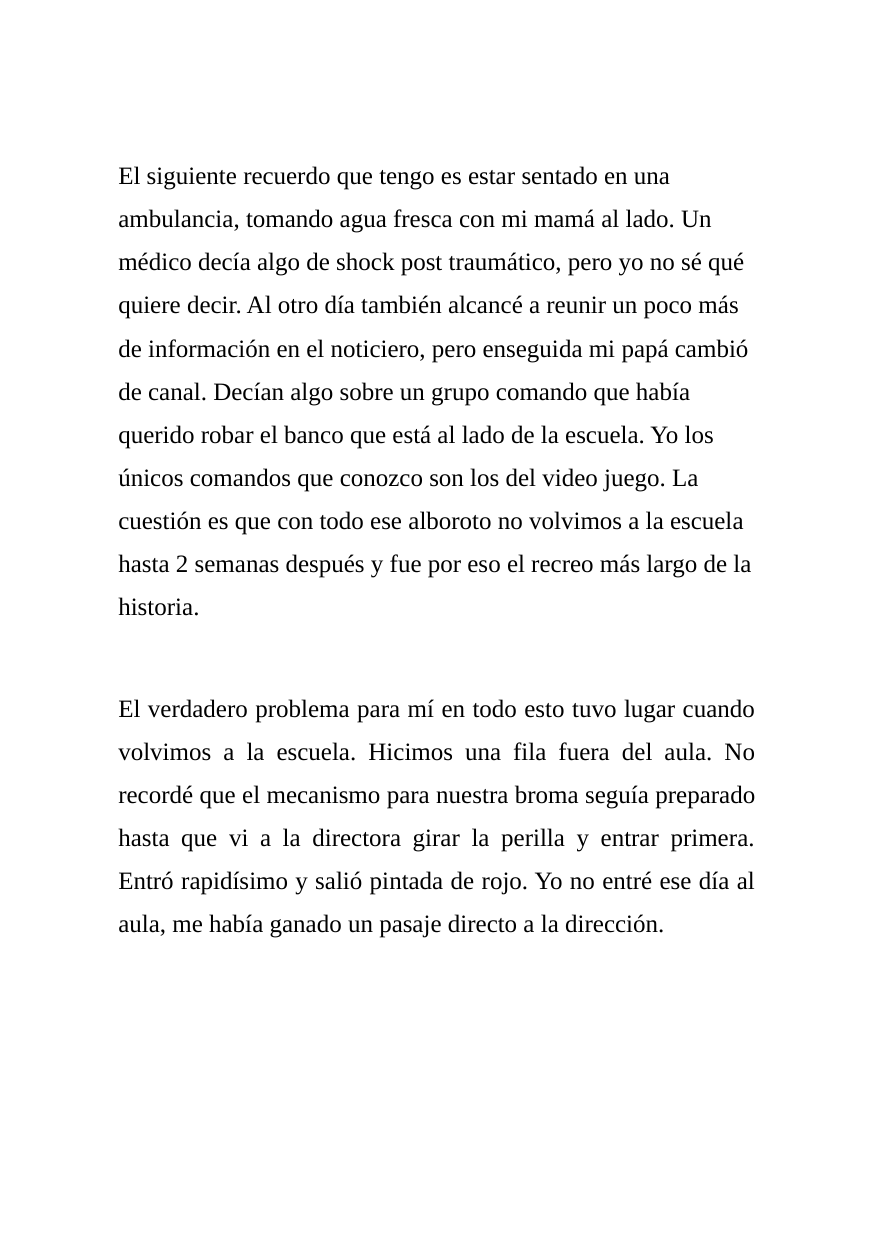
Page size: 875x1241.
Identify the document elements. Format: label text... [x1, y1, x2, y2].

text El siguiente recuerdo que tengo es estar sentado en una ambulancia, tomando agua fresca con mi mamá al lado. Un médico decía algo de shock post traumático, pero yo no sé qué quiere decir. Al otro día también alcancé a reunir un poco más de información en el noticiero, pero enseguida mi papá cambió de canal. Decían algo sobre un grupo comando que había querido robar el banco que está al lado de la escuela. Yo los únicos comandos que conozco son los del video juego. La cuestión es que con todo ese alboroto no volvimos a la escuela hasta 2 semanas después y fue por eso el recreo más largo de la historia. [118, 161, 756, 621]
text El verdadero problema para mí en todo esto tuvo lugar cuando volvimos a la escuela. Hicimos una fila fuera del aula. No recordé que el mecanismo para nuestra broma seguía preparado hasta que vi a la directora girar la perilla y entrar primera. Entró rapidísimo y salió pintada de rojo. Yo no entré ese día al aula, me había ganado un pasaje directo a la dirección. [118, 694, 756, 938]
